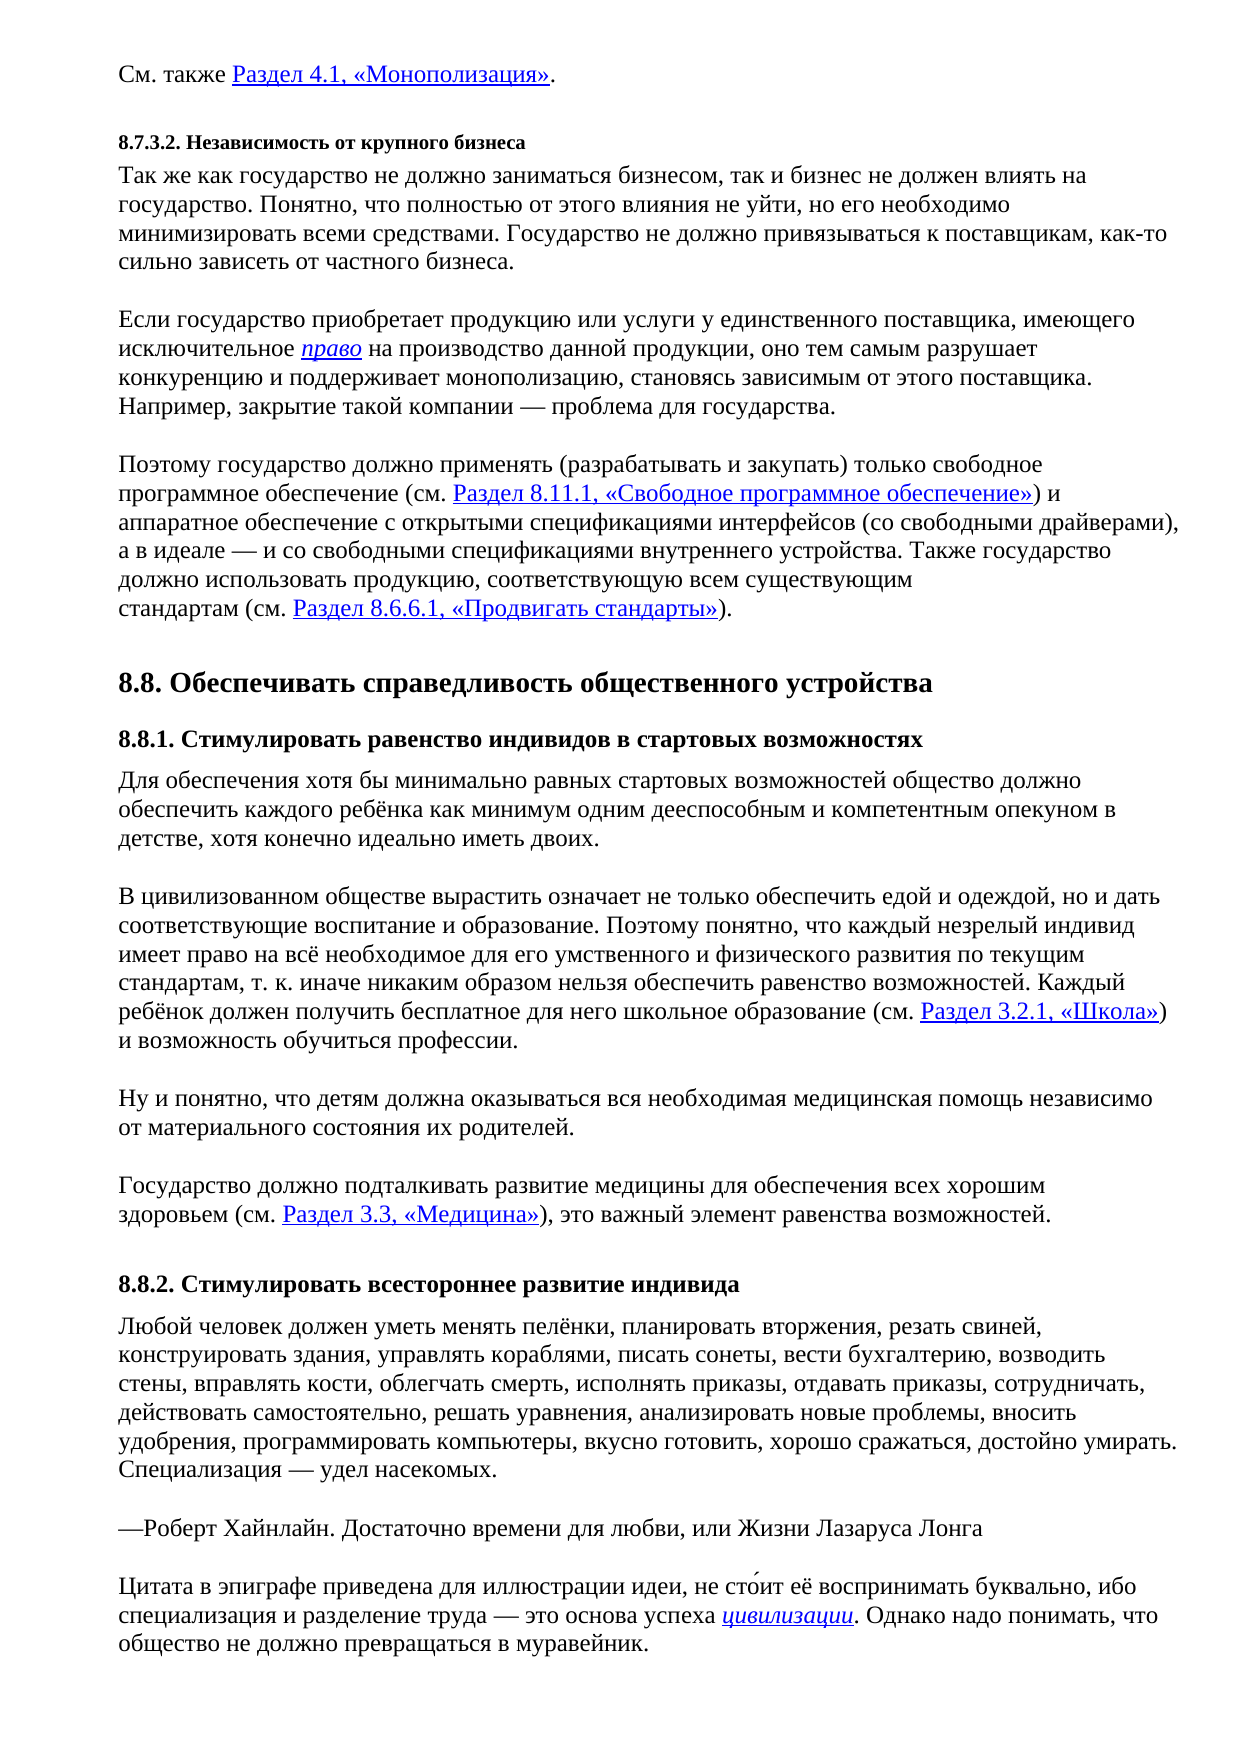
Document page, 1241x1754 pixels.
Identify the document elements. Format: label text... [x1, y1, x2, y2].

subtitle 8.7.3.2. Независимость от крупного бизнеса [118, 130, 1181, 154]
text Цитата в эпиграфе приведена для иллюстрации идеи, не сто́ит её воспринимать буквально, ибо специализация и разделение труда — это основа успеха цивилизации. Однако надо понимать, что общество не должно превращаться в муравейник. [118, 1571, 1181, 1657]
text —Роберт Хайнлайн. Достаточно времени для любви, или Жизни Лазаруса Лонга [118, 1513, 1181, 1542]
text Поэтому государство должно применять (разрабатывать и закупать) только свободное программное обеспечение (см. Раздел 8.11.1, «Свободное программное обеспечение») и аппаратное обеспечение с открытыми спецификациями интерфейсов (со свободными драйверами), а в идеале — и со свободными спецификациями внутреннего устройства. Также государство должно использовать продукцию, соответствующую всем существующим стандартам (см. Раздел 8.6.6.1, «Продвигать стандарты»). [118, 449, 1181, 622]
subtitle 8.8.1. Стимулировать равенство индивидов в стартовых возможностях [118, 724, 1181, 753]
text Любой человек должен уметь менять пелёнки, планировать вторжения, резать свиней, конструировать здания, управлять кораблями, писать сонеты, вести бухгалтерию, возводить стены, вправлять кости, облегчать смерть, исполнять приказы, отдавать приказы, сотрудничать, действовать самостоятельно, решать уравнения, анализировать новые проблемы, вносить удобрения, программировать компьютеры, вкусно готовить, хорошо сражаться, достойно умирать. Специализация — удел насекомых. [118, 1311, 1181, 1483]
text Если государство приобретает продукцию или услуги у единственного поставщика, имеющего исключительное право на производство данной продукции, оно тем самым разрушает конкуренцию и поддерживает монополизацию, становясь зависимым от этого поставщика. Например, закрытие такой компании — проблема для государства. [118, 304, 1181, 419]
text Государство должно подталкивать развитие медицины для обеспечения всех хорошим здоровьем (см. Раздел 3.3, «Медицина»), это важный элемент равенства возможностей. [118, 1170, 1181, 1228]
subtitle 8.8. Обеспечивать справедливость общественного устройства [118, 666, 1181, 699]
text Так же как государство не должно заниматься бизнесом, так и бизнес не должен влиять на государство. Понятно, что полностью от этого влияния не уйти, но его необходимо минимизировать всеми средствами. Государство не должно привязываться к поставщикам, как-то сильно зависеть от частного бизнеса. [118, 160, 1181, 275]
text См. также Раздел 4.1, «Монополизация». [118, 59, 1181, 88]
subtitle 8.8.2. Стимулировать всестороннее развитие индивида [118, 1269, 1181, 1298]
text Ну и понятно, что детям должна оказываться вся необходимая медицинская помощь независимо от материального состояния их родителей. [118, 1083, 1181, 1141]
text Для обеспечения хотя бы минимально равных стартовых возможностей общество должно обеспечить каждого ребёнка как минимум одним дееспособным и компетентным опекуном в детстве, хотя конечно идеально иметь двоих. [118, 765, 1181, 852]
text В цивилизованном обществе вырастить означает не только обеспечить едой и одеждой, но и дать соответствующие воспитание и образование. Поэтому понятно, что каждый незрелый индивид имеет право на всё необходимое для его умственного и физического развития по текущим стандартам, т. к. иначе никаким образом нельзя обеспечить равенство возможностей. Каждый ребёнок должен получить бесплатное для него школьное образование (см. Раздел 3.2.1, «Школа») и возможность обучиться профессии. [118, 881, 1181, 1054]
